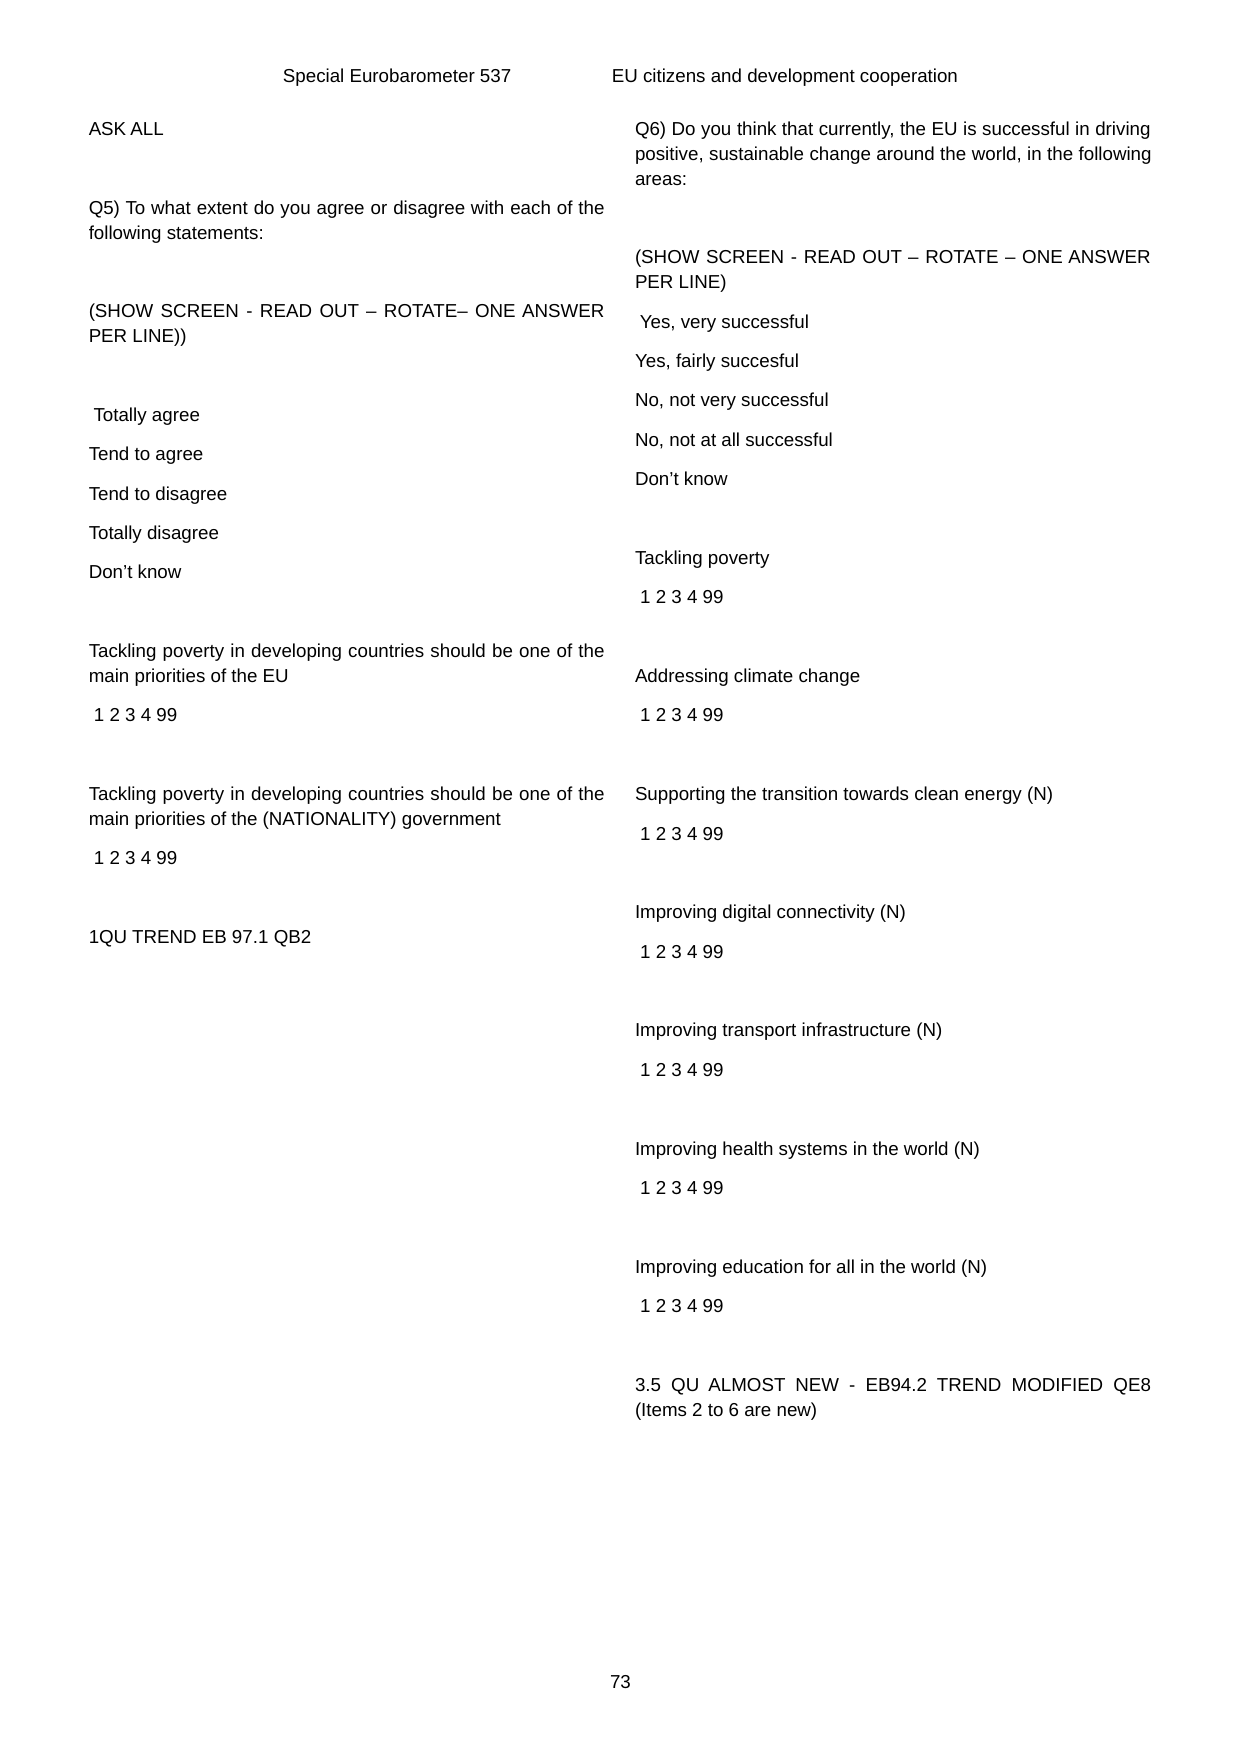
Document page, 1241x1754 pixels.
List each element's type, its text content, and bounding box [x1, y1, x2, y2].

text Totally disagree [88, 522, 605, 543]
text 1 2 3 4 99 [635, 941, 1152, 962]
text No, not at all successful [635, 429, 1152, 450]
text Q5) To what extent do you agree or disagree with each of the following statements: [88, 197, 605, 243]
text Don’t know [635, 468, 1152, 489]
text Q6) Do you think that currently, the EU is successful in driving positive, sustainable change around the world, in the following areas: [635, 118, 1152, 189]
text Improving education for all in the world (N) [635, 1256, 1152, 1277]
text Don’t know [88, 561, 605, 583]
text (SHOW SCREEN - READ OUT – ROTATE– ONE ANSWER PER LINE)) [88, 300, 605, 347]
text 1 2 3 4 99 [635, 1177, 1152, 1198]
text 1 2 3 4 99 [635, 704, 1152, 726]
text Tackling poverty in developing countries should be one of the main priorities of the (NATIONALITY) government [88, 783, 605, 829]
text No, not very successful [635, 389, 1152, 411]
text Tend to agree [88, 443, 605, 465]
text Supporting the transition towards clean energy (N) [635, 783, 1152, 804]
text 1 2 3 4 99 [635, 822, 1152, 844]
text 1 2 3 4 99 [88, 847, 605, 869]
text 1 2 3 4 99 [88, 704, 605, 726]
text Addressing climate change [635, 665, 1152, 686]
text ASK ALL [88, 118, 605, 139]
text Improving transport infrastructure (N) [635, 1019, 1152, 1041]
text 1QU TREND EB 97.1 QB2 [88, 926, 605, 947]
text Yes, fairly succesful [635, 350, 1152, 371]
text 1 2 3 4 99 [635, 1059, 1152, 1080]
text 1 2 3 4 99 [635, 1295, 1152, 1316]
text Tackling poverty in developing countries should be one of the main priorities of the EU [88, 640, 605, 686]
text Yes, very successful [635, 311, 1152, 332]
text Improving health systems in the world (N) [635, 1137, 1152, 1159]
text (SHOW SCREEN - READ OUT – ROTATE – ONE ANSWER PER LINE) [635, 246, 1152, 293]
text 3.5 QU ALMOST NEW - EB94.2 TREND MODIFIED QE8 (Items 2 to 6 are new) [635, 1374, 1152, 1420]
text Tend to disagree [88, 483, 605, 504]
text Improving digital connectivity (N) [635, 901, 1152, 923]
text 1 2 3 4 99 [635, 586, 1152, 608]
text Totally agree [88, 404, 605, 425]
text Tackling poverty [635, 547, 1152, 568]
